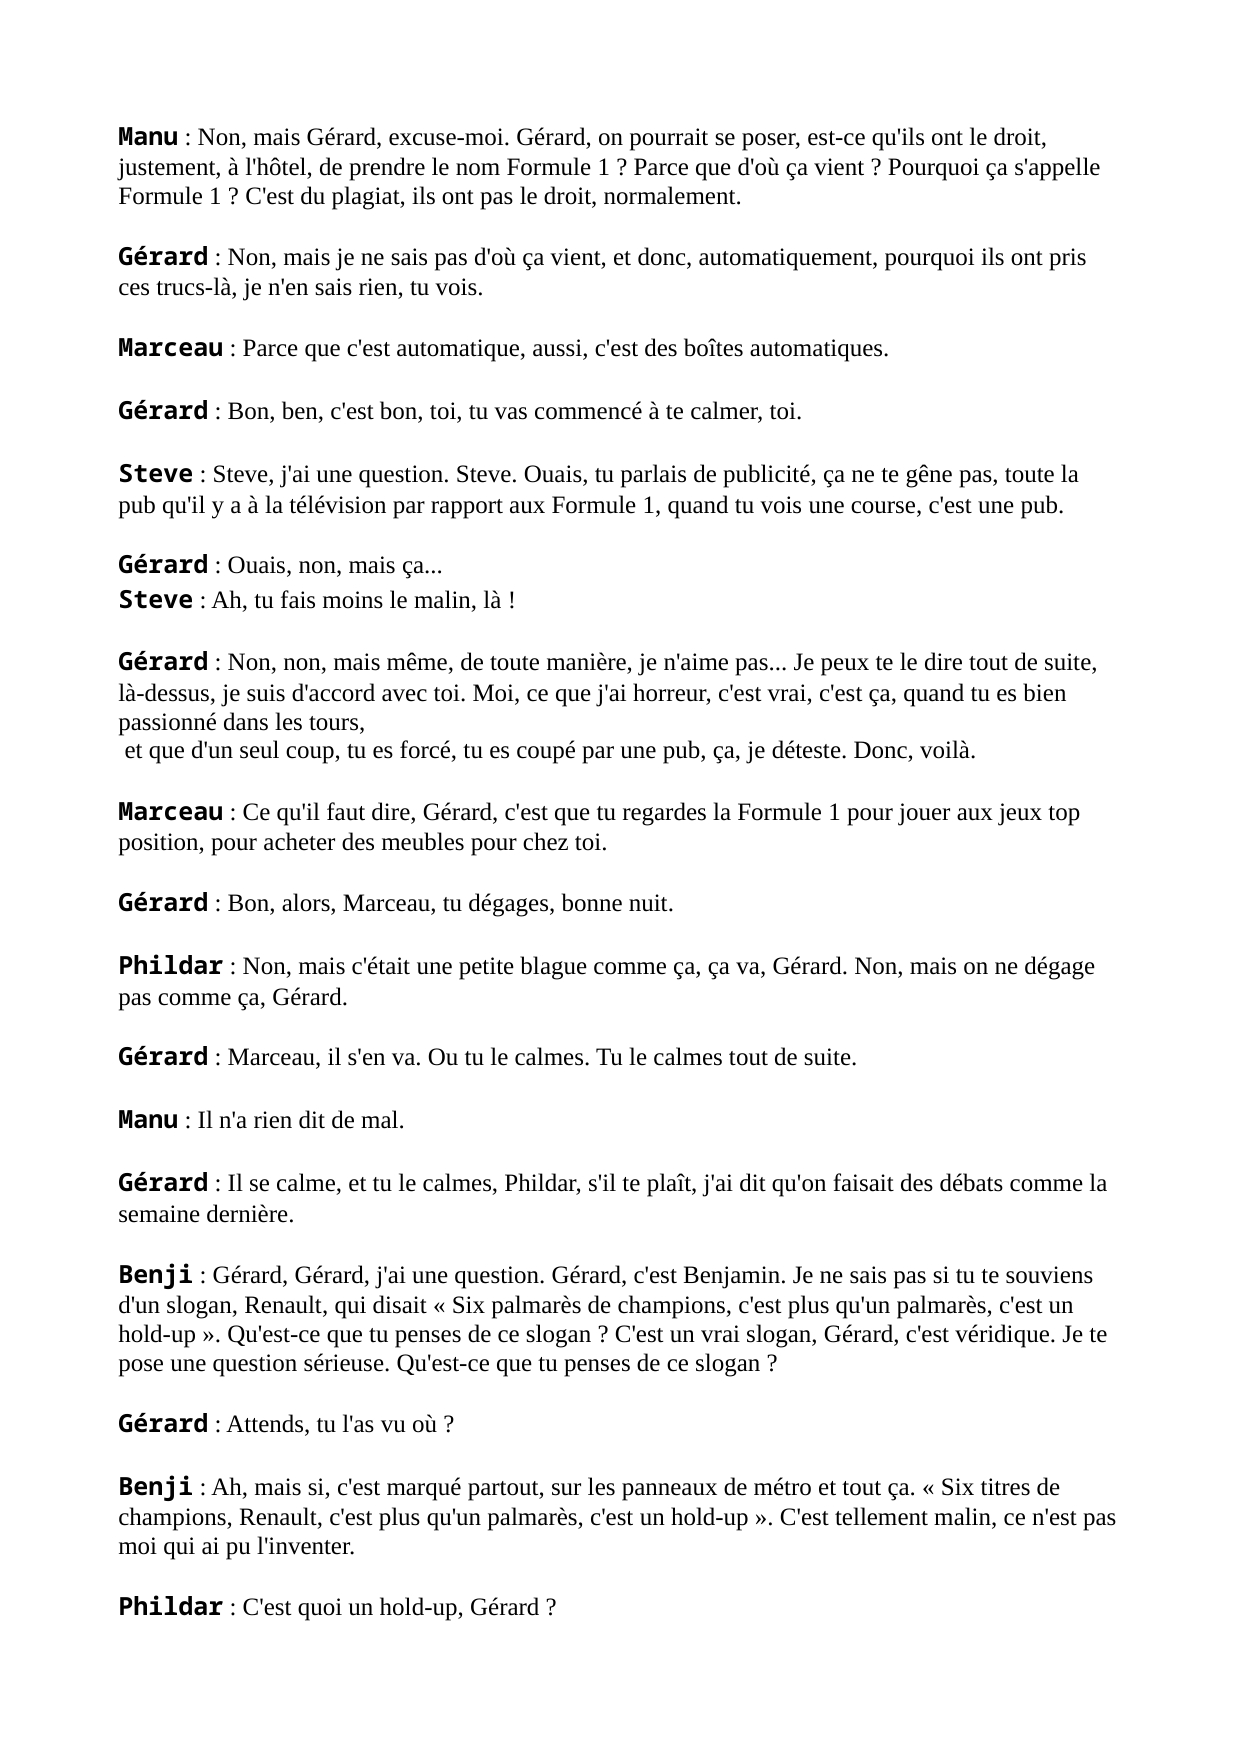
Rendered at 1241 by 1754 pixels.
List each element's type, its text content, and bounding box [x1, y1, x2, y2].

text Phildar : Non, mais c'était une petite blague comme ça, ça va, Gérard. Non, mais on ne dégage pas comme ça, Gérard. [118, 947, 1122, 1010]
text Gérard : Bon, alors, Marceau, tu dégages, bonne nuit. [118, 885, 1122, 919]
text et que d'un seul coup, tu es forcé, tu es coupé par une pub, ça, je déteste. Donc, voilà. [118, 736, 1122, 764]
text Gérard : Attends, tu l'as vu où ? [118, 1405, 1122, 1439]
text Steve : Ah, tu fais moins le malin, là ! [118, 581, 1122, 615]
text Steve : Steve, j'ai une question. Steve. Ouais, tu parlais de publicité, ça ne te gêne pas, toute la pub qu'il y a à la télévision par rapport aux Formule 1, quand tu vois une course, c'est une pub. [118, 456, 1122, 518]
text Benji : Gérard, Gérard, j'ai une question. Gérard, c'est Benjamin. Je ne sais pas si tu te souviens d'un slogan, Renault, qui disait « Six palmarès de champions, c'est plus qu'un palmarès, c'est un hold-up ». Qu'est-ce que tu penses de ce slogan ? C'est un vrai slogan, Gérard, c'est véridique. Je te pose une question sérieuse. Qu'est-ce que tu penses de ce slogan ? [118, 1256, 1122, 1377]
text Gérard : Non, mais je ne sais pas d'où ça vient, et donc, automatiquement, pourquoi ils ont pris ces trucs-là, je n'en sais rien, tu vois. [118, 238, 1122, 301]
text Marceau : Ce qu'il faut dire, Gérard, c'est que tu regardes la Formule 1 pour jouer aux jeux top position, pour acheter des meubles pour chez toi. [118, 793, 1122, 856]
text Gérard : Ouais, non, mais ça... [118, 547, 1122, 581]
text Manu : Il n'a rien dit de mal. [118, 1102, 1122, 1136]
text Manu : Non, mais Gérard, excuse-moi. Gérard, on pourrait se poser, est-ce qu'ils ont le droit, justement, à l'hôtel, de prendre le nom Formule 1 ? Parce que d'où ça vient ? Pourquoi ça s'appelle Formule 1 ? C'est du plagiat, ils ont pas le droit, normalement. [118, 118, 1122, 210]
text Gérard : Marceau, il s'en va. Ou tu le calmes. Tu le calmes tout de suite. [118, 1039, 1122, 1073]
text Marceau : Parce que c'est automatique, aussi, c'est des boîtes automatiques. [118, 330, 1122, 364]
text Benji : Ah, mais si, c'est marqué partout, sur les panneaux de métro et tout ça. « Six titres de champions, Renault, c'est plus qu'un palmarès, c'est un hold-up ». C'est tellement malin, ce n'est pas moi qui ai pu l'inventer. [118, 1468, 1122, 1560]
text Gérard : Bon, ben, c'est bon, toi, tu vas commencé à te calmer, toi. [118, 393, 1122, 427]
text Phildar : C'est quoi un hold-up, Gérard ? [118, 1588, 1122, 1622]
text Gérard : Il se calme, et tu le calmes, Phildar, s'il te plaît, j'ai dit qu'on faisait des débats comme la semaine dernière. [118, 1165, 1122, 1227]
text Gérard : Non, non, mais même, de toute manière, je n'aime pas... Je peux te le dire tout de suite, là-dessus, je suis d'accord avec toi. Moi, ce que j'ai horreur, c'est vrai, c'est ça, quand tu es bien passionné dans les tours, [118, 644, 1122, 736]
